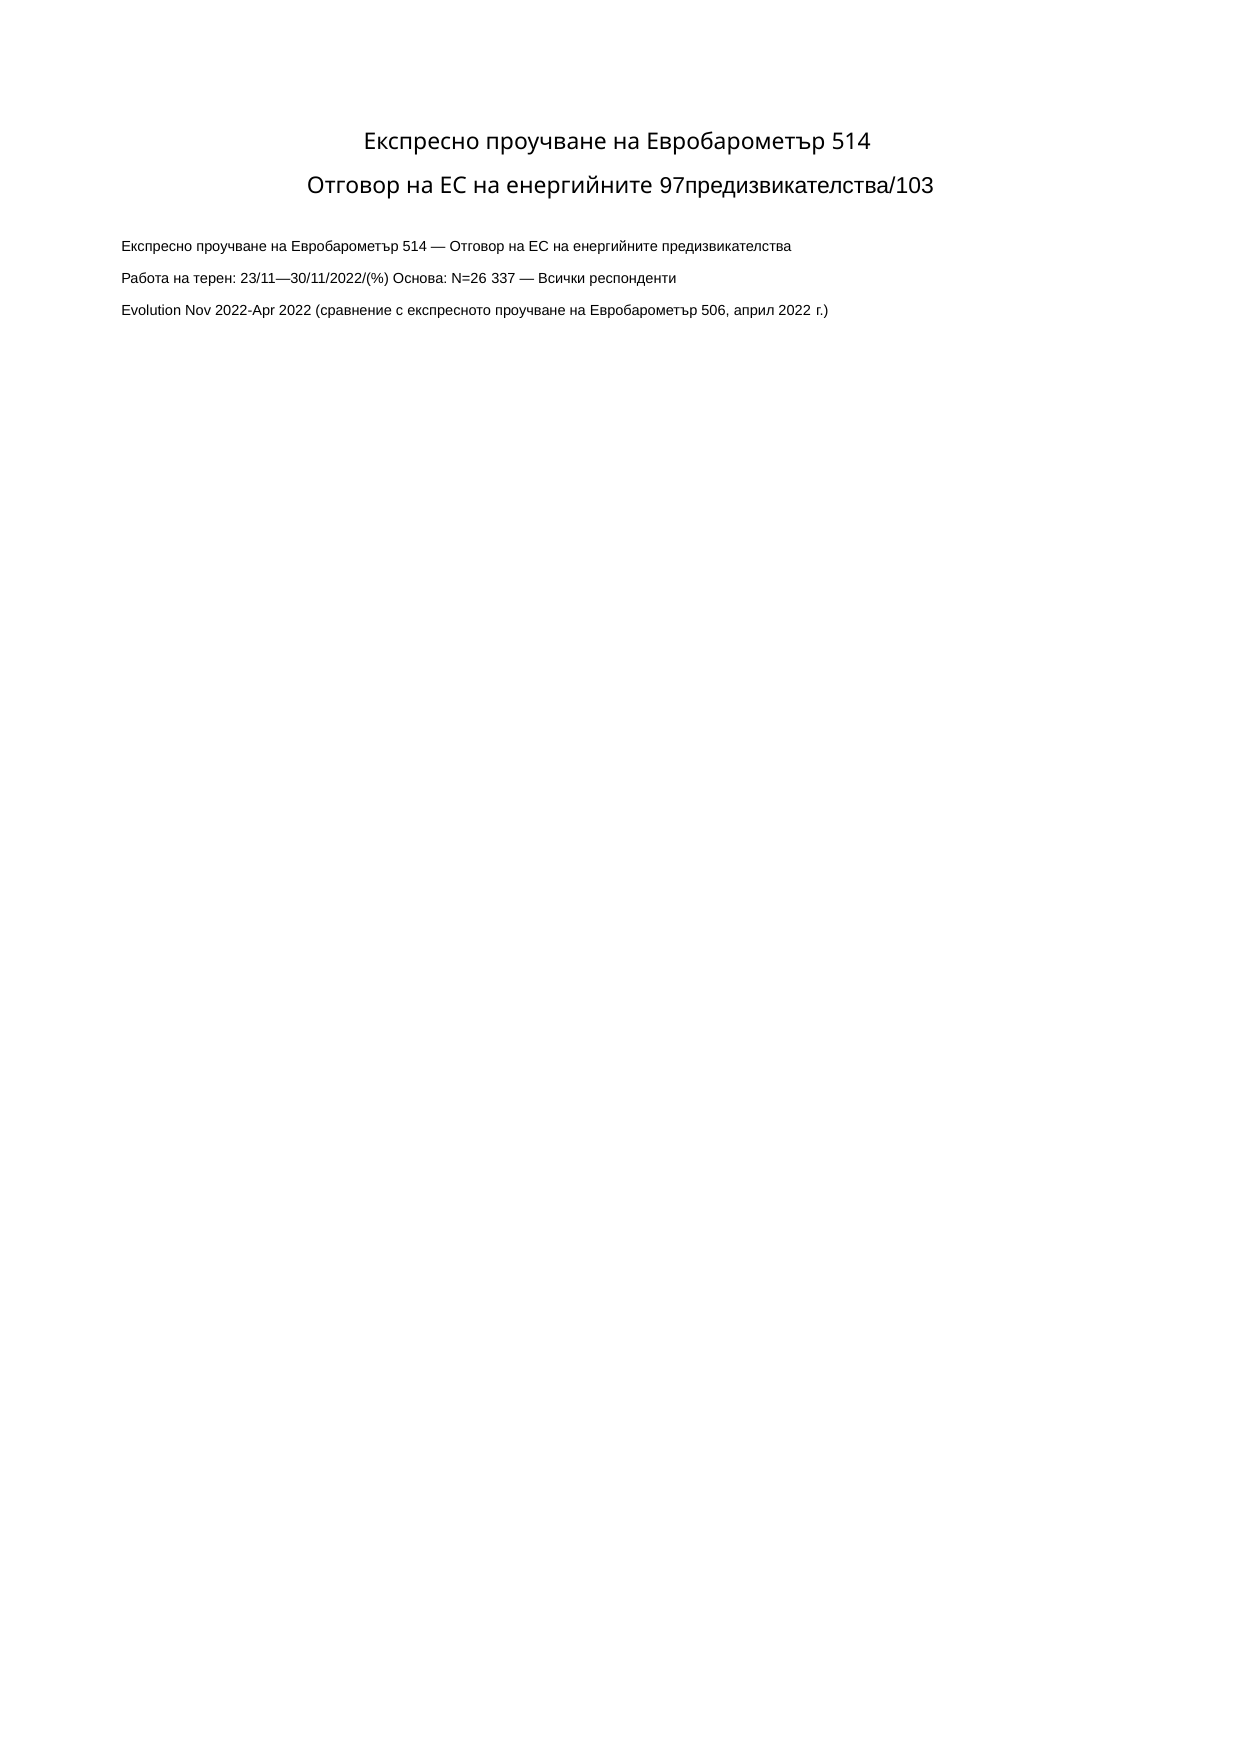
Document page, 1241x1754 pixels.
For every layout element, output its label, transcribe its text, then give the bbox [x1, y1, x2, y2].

table_cell Работа на терен: 23/11—30/11/2022/(%) Основа: N=26 337 — Всички респонденти [118, 262, 1122, 294]
table_cell Evolution Nov 2022-Apr 2022 (сравнение с експресното проучване на Евробарометър 506, април 2022 г.) [118, 294, 1122, 327]
table_cell Експресно проучване на Евробарометър 514 — Отговор на ЕС на енергийните предизвикателства [118, 230, 1122, 262]
